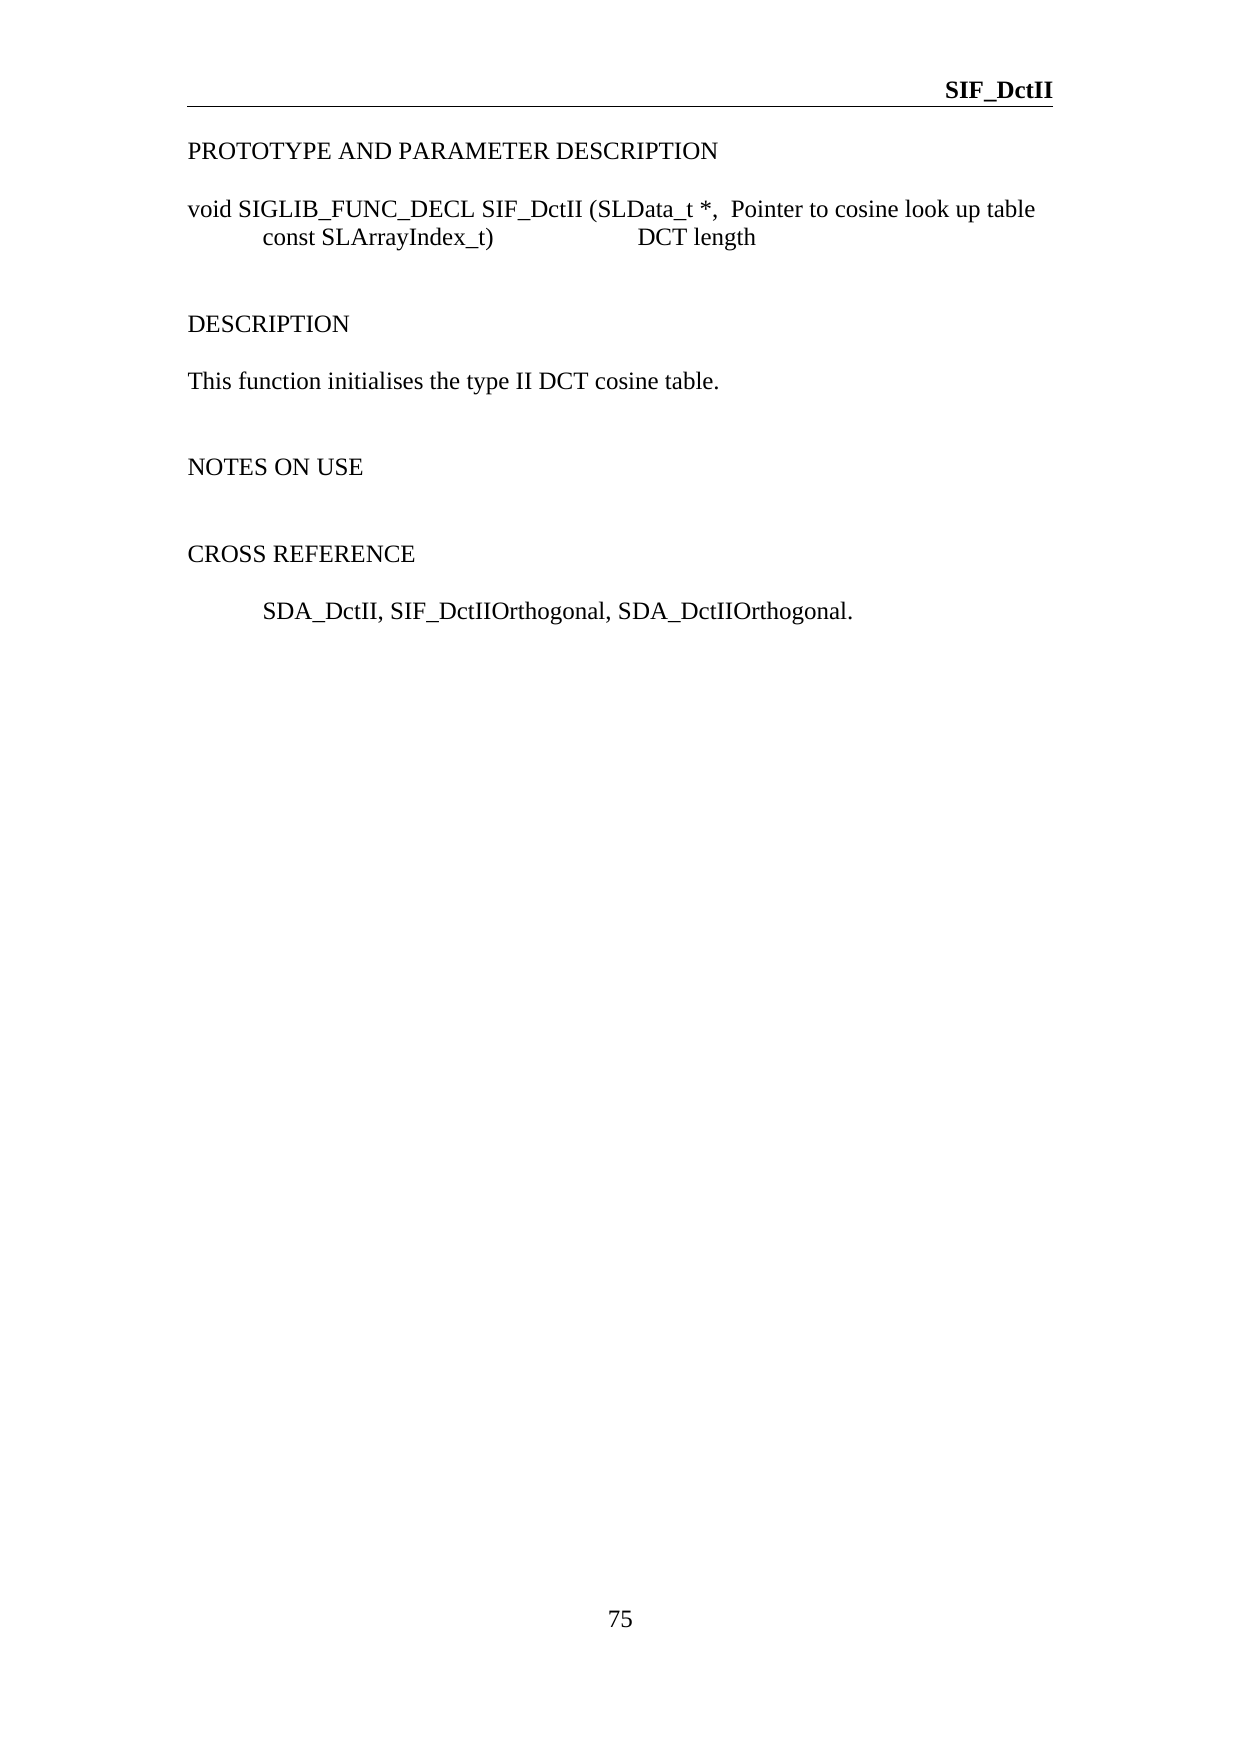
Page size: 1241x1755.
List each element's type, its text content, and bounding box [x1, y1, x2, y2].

text PROTOTYPE AND PARAMETER DESCRIPTION [187, 136, 1053, 165]
subtitle SIF_DctII [187, 75, 1053, 106]
text void SIGLIB_FUNC_DECL SIF_DctII (SLData_t *, Pointer to cosine look up table [187, 194, 1053, 222]
text const SLArrayIndex_t) DCT length [187, 222, 1053, 251]
text CROSS REFERENCE [187, 539, 1053, 567]
text DESCRIPTION [187, 309, 1053, 337]
text SDA_DctII, SIF_DctIIOrthogonal, SDA_DctIIOrthogonal. [187, 596, 1053, 625]
text NOTES ON USE [187, 452, 1053, 481]
text This function initialises the type II DCT cosine table. [187, 366, 1053, 395]
